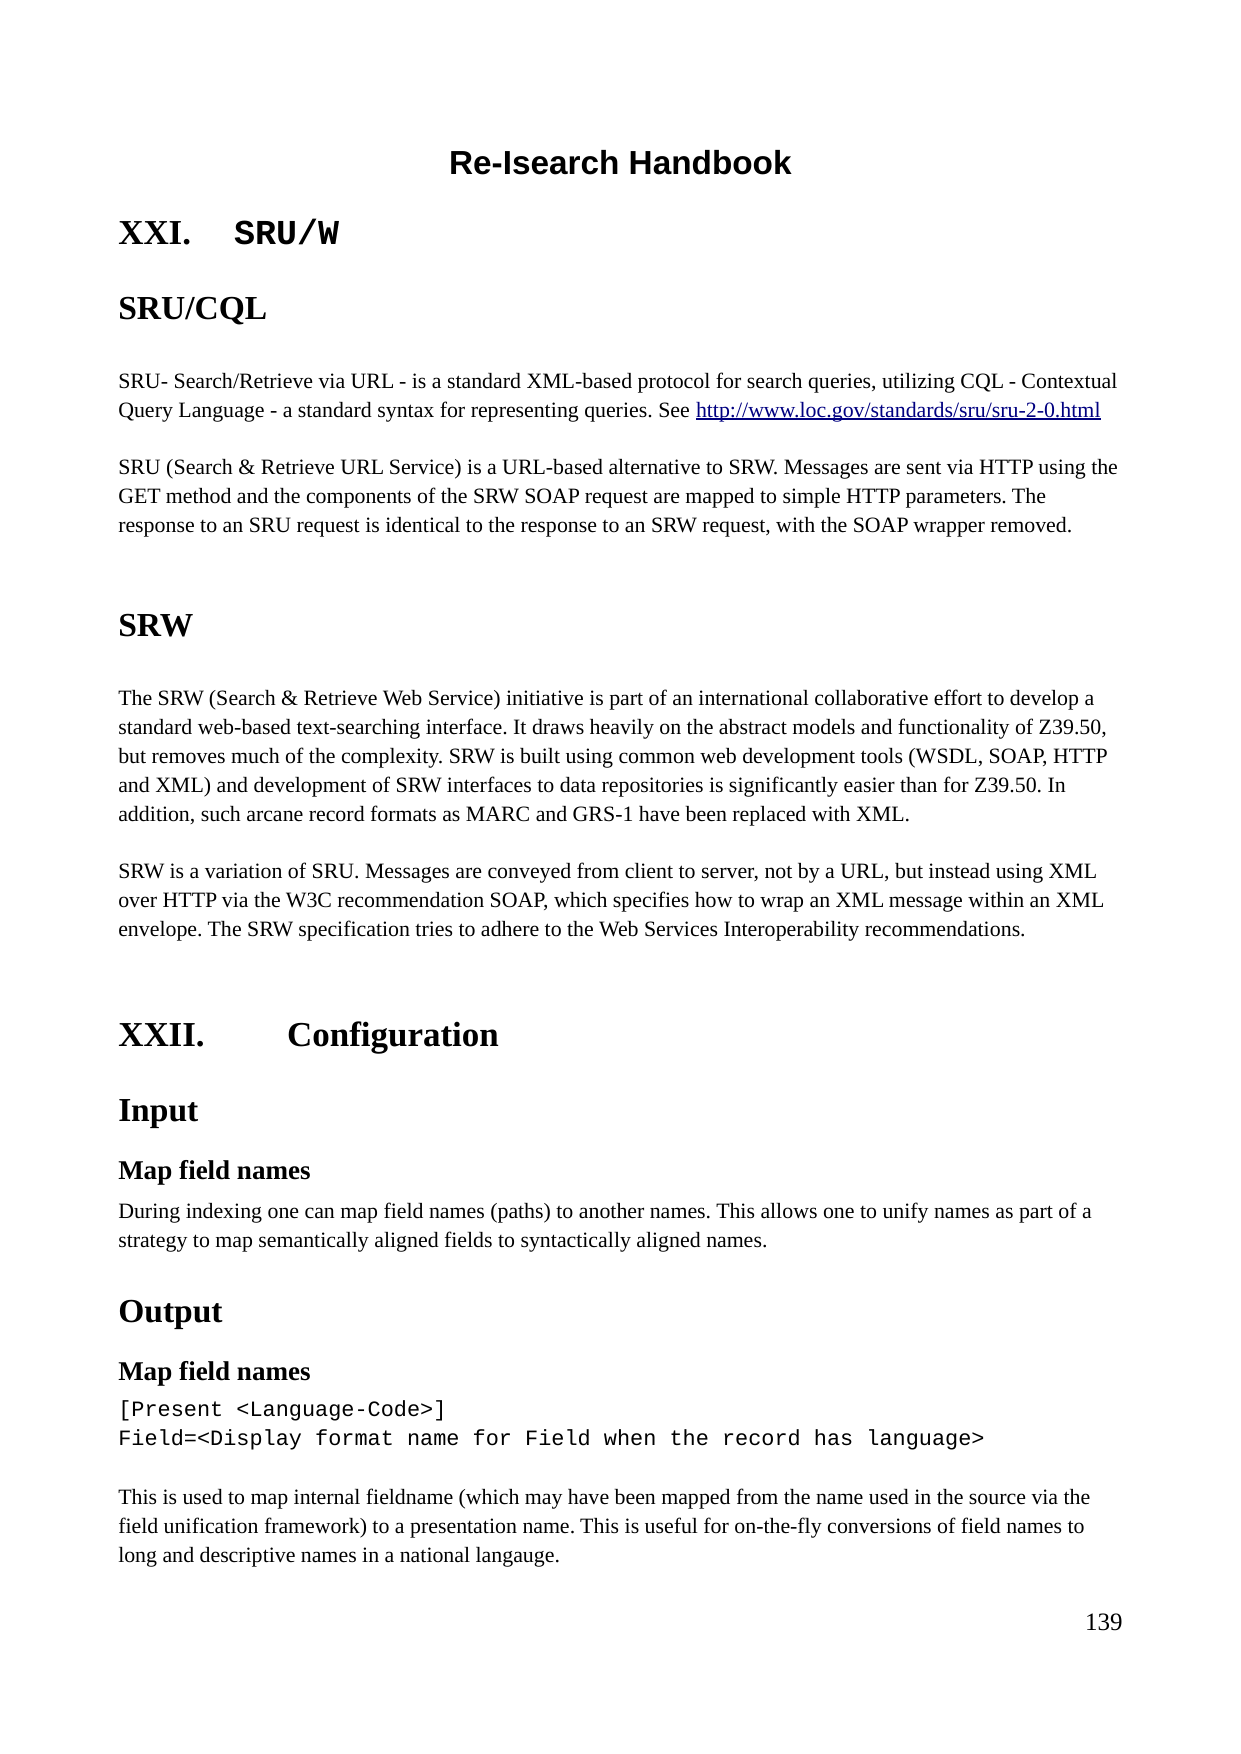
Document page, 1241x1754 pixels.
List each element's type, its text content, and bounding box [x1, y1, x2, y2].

text Field=<Display format name for Field when the record has language> [118, 1427, 1122, 1452]
text SRU (Search & Retrieve URL Service) is a URL-based alternative to SRW. Messages are sent via HTTP using the GET method and the components of the SRW SOAP request are mapped to simple HTTP parameters. The response to an SRU request is identical to the response to an SRW request, with the SOAP wrapper removed. [118, 454, 1122, 537]
text SRU- Search/Retrieve via URL - is a standard XML-based protocol for search queries, utilizing CQL - Contextual Query Language - a standard syntax for representing queries. See http://www.loc.gov/standards/sru/sru-2-0.html [118, 368, 1122, 422]
text [Present <Language-Code>] [118, 1399, 1122, 1423]
subtitle Map field names [118, 1154, 1122, 1185]
text During indexing one can map field names (paths) to another names. This allows one to unify names as part of a strategy to map semantically aligned fields to syntactically aligned names. [118, 1198, 1122, 1252]
subtitle SRU/W [118, 212, 1122, 255]
subtitle Map field names [118, 1355, 1122, 1386]
text The SRW (Search & Retrieve Web Service) initiative is part of an international collaborative effort to develop a standard web-based text-searching interface. It draws heavily on the abstract models and functionality of Z39.50, but removes much of the complexity. SRW is built using common web development tools (WSDL, SOAP, HTTP and XML) and development of SRW interfaces to data repositories is significantly easier than for Z39.50. In addition, such arcane record formats as MARC and GRS-1 have been replaced with XML. [118, 685, 1122, 826]
subtitle Output [118, 1291, 1122, 1330]
text This is used to map internal fieldname (which may have been mapped from the name used in the source via the field unification framework) to a presentation name. This is useful for on-the-fly conversions of field names to long and descriptive names in a national langauge. [118, 1484, 1122, 1567]
subtitle Configuration [118, 1014, 1122, 1057]
subtitle Input [118, 1090, 1122, 1129]
subtitle SRW [118, 605, 1122, 644]
text SRW is a variation of SRU. Messages are conveyed from client to server, not by a URL, but instead using XML over HTTP via the W3C recommendation SOAP, which specifies how to wrap an XML message within an XML envelope. The SRW specification tries to adhere to the Web Services Interoperability recommendations. [118, 858, 1122, 942]
subtitle SRU/CQL [118, 288, 1122, 327]
